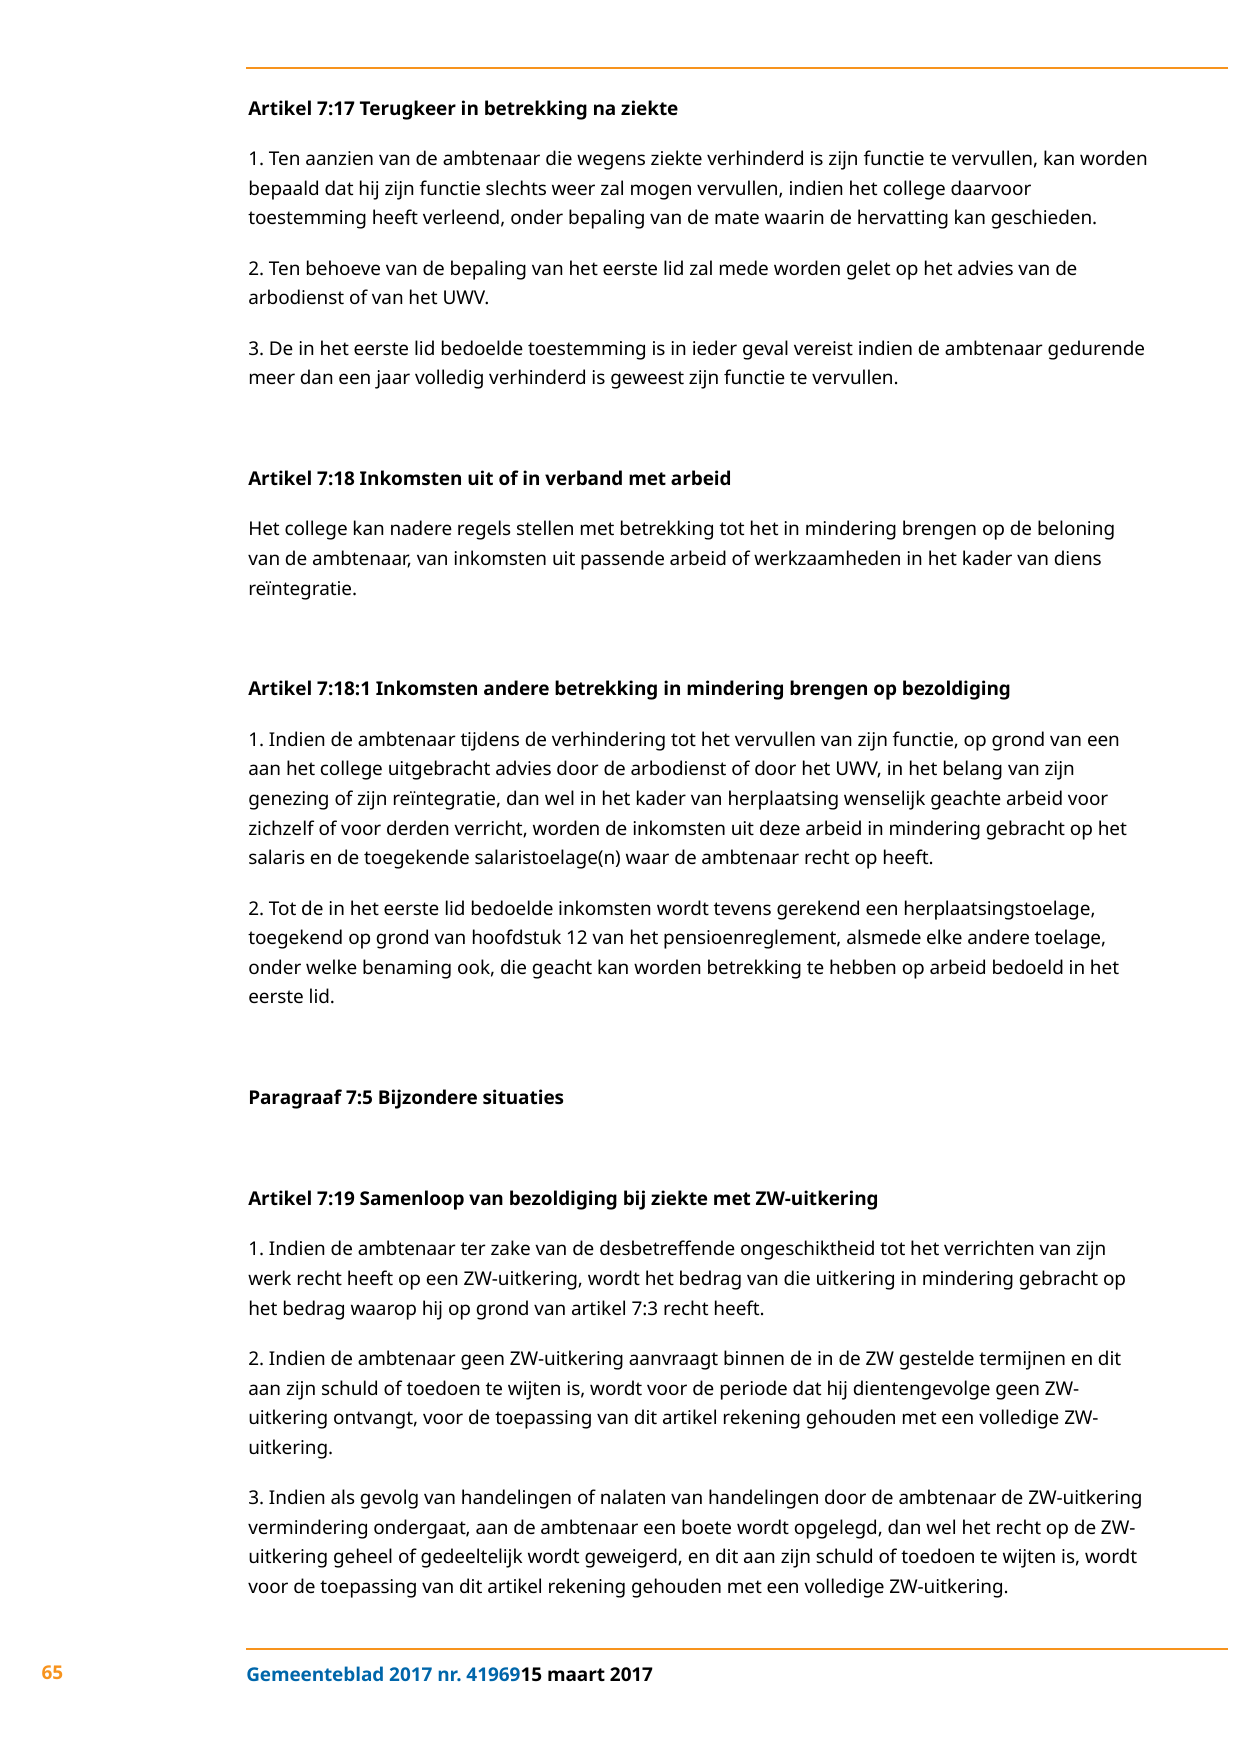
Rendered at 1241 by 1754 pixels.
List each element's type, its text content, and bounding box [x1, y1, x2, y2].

text 3. De in het eerste lid bedoelde toestemming is in ieder geval vereist indien de ambtenaar gedurende meer dan een jaar volledig verhinderd is geweest zijn functie te vervullen. [248, 335, 1152, 390]
text 2. Tot de in het eerste lid bedoelde inkomsten wordt tevens gerekend een herplaatsingstoelage, toegekend op grond van hoofdstuk 12 van het pensioenreglement, alsmede elke andere toelage, onder welke benaming ook, die geacht kan worden betrekking te hebben op arbeid bedoeld in het eerste lid. [248, 895, 1152, 1009]
text Artikel 7:18 Inkomsten uit of in verband met arbeid [248, 465, 1152, 491]
text 2. Indien de ambtenaar geen ZW-uitkering aanvraagt binnen de in de ZW gestelde termijnen en dit aan zijn schuld of toedoen te wijten is, wordt voor de periode dat hij dientengevolge geen ZW-uitkering ontvangt, voor de toepassing van dit artikel rekening gehouden met een volledige ZW-uitkering. [248, 1345, 1152, 1460]
picture [41, 47, 231, 172]
text Het college kan nadere regels stellen met betrekking tot het in mindering brengen op de beloning van de ambtenaar, van inkomsten uit passende arbeid of werkzaamheden in het kader van diens reïntegratie. [248, 516, 1152, 601]
text 1. Indien de ambtenaar ter zake van de desbetreffende ongeschiktheid tot het verrichten van zijn werk recht heeft op een ZW-uitkering, wordt het bedrag van die uitkering in mindering gebracht op het bedrag waarop hij op grond van artikel 7:3 recht heeft. [248, 1236, 1152, 1321]
text 2. Ten behoeve van de bepaling van het eerste lid zal mede worden gelet op het advies van de arbodienst of van het UWV. [248, 255, 1152, 310]
text 1. Ten aanzien van de ambtenaar die wegens ziekte verhinderd is zijn functie te vervullen, kan worden bepaald dat hij zijn functie slechts weer zal mogen vervullen, indien het college daarvoor toestemming heeft verleend, onder bepaling van de mate waarin de hervatting kan geschieden. [248, 145, 1152, 230]
text 3. Indien als gevolg van handelingen of nalaten van handelingen door de ambtenaar de ZW-uitkering vermindering ondergaat, aan de ambtenaar een boete wordt opgelegd, dan wel het recht op de ZW-uitkering geheel of gedeeltelijk wordt geweigerd, en dit aan zijn schuld of toedoen te wijten is, wordt voor de toepassing van dit artikel rekening gehouden met een volledige ZW-uitkering. [248, 1484, 1152, 1599]
text Paragraaf 7:5 Bijzondere situaties [248, 1084, 1152, 1110]
text Artikel 7:17 Terugkeer in betrekking na ziekte [248, 95, 1152, 121]
text 1. Indien de ambtenaar tijdens de verhindering tot het vervullen van zijn functie, op grond van een aan het college uitgebracht advies door de arbodienst of door het UWV, in het belang van zijn genezing of zijn reïntegratie, dan wel in het kader van herplaatsing wenselijk geachte arbeid voor zichzelf of voor derden verricht, worden de inkomsten uit deze arbeid in mindering gebracht op het salaris en de toegekende salaristoelage(n) waar de ambtenaar recht op heeft. [248, 726, 1152, 870]
text Artikel 7:19 Samenloop van bezoldiging bij ziekte met ZW-uitkering [248, 1185, 1152, 1211]
text Artikel 7:18:1 Inkomsten andere betrekking in mindering brengen op bezoldiging [248, 676, 1152, 701]
